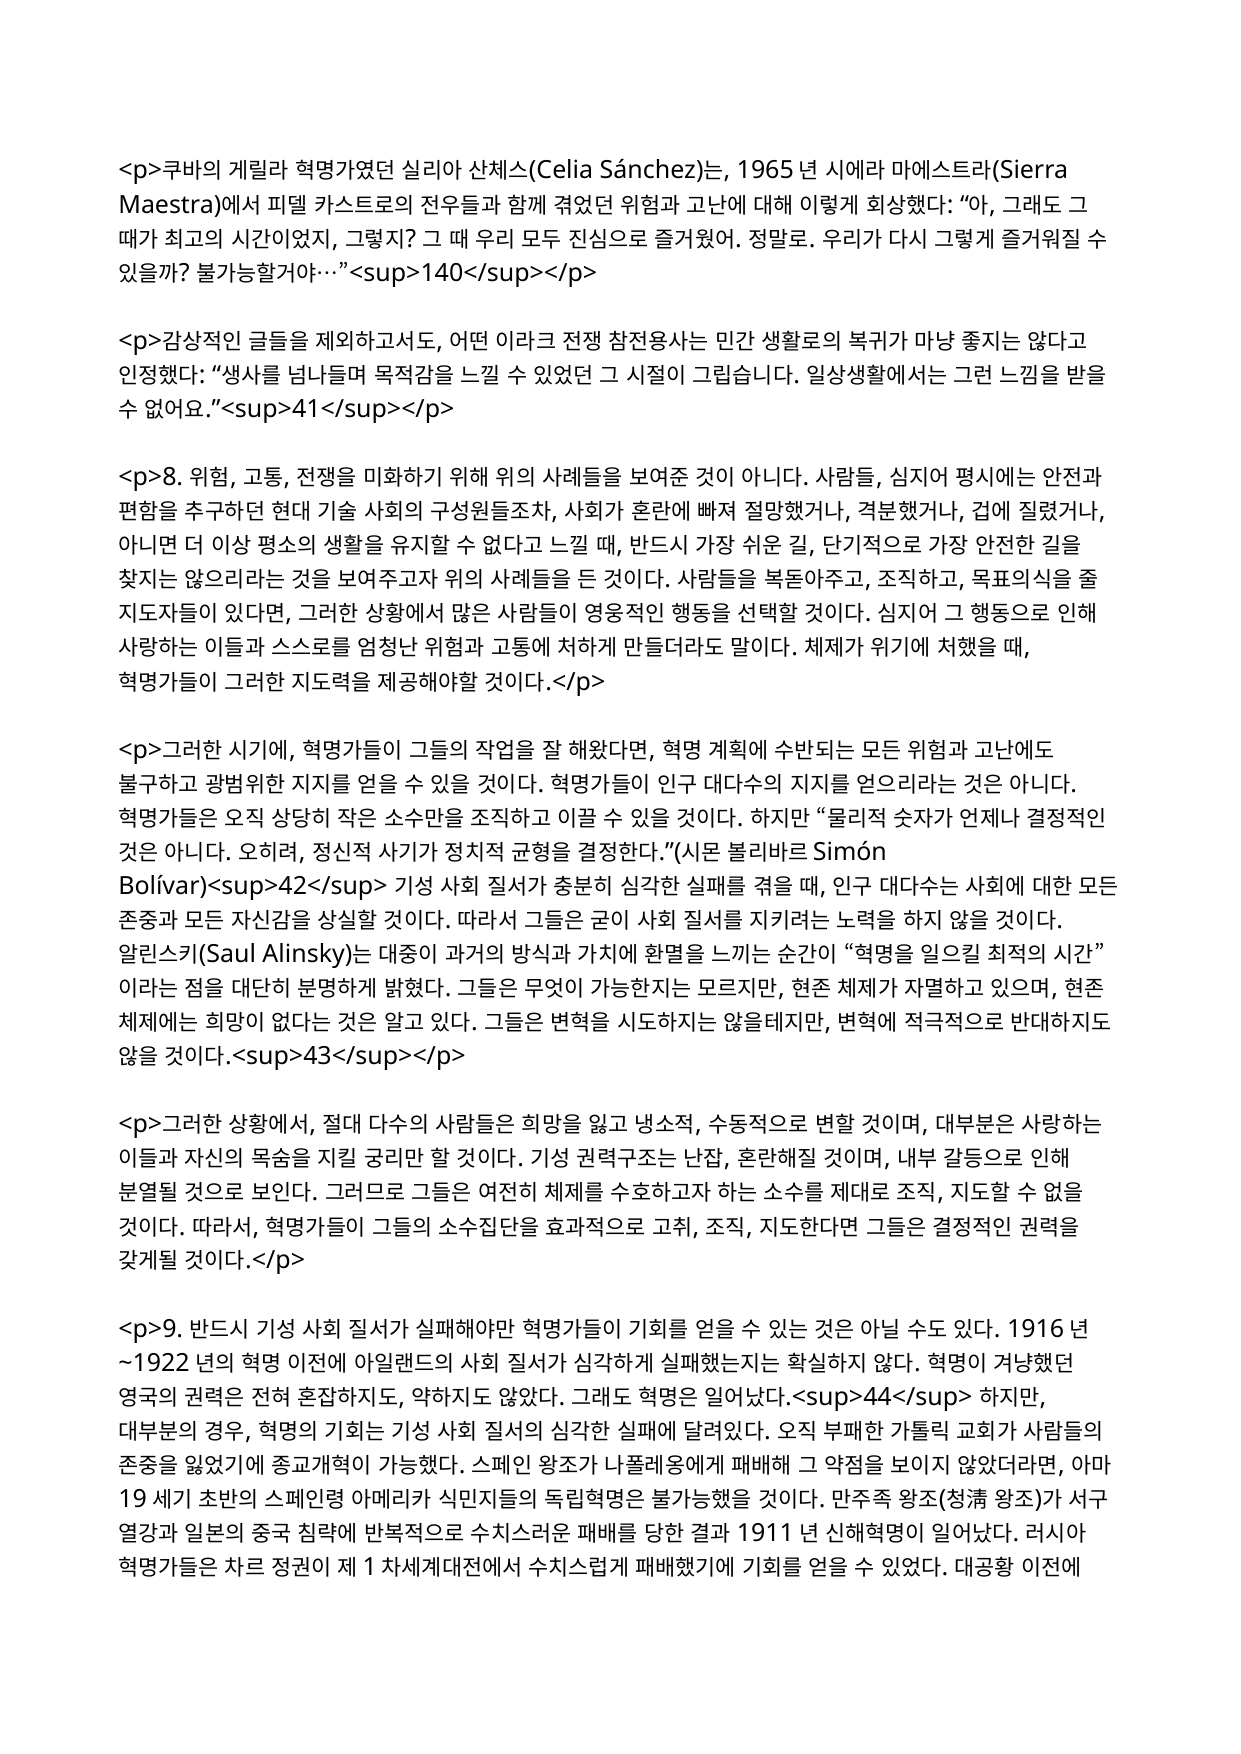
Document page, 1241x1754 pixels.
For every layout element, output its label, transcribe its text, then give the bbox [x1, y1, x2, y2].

text <p>8. 위험, 고통, 전쟁을 미화하기 위해 위의 사례들을 보여준 것이 아니다. 사람들, 심지어 평시에는 안전과 편함을 추구하던 현대 기술 사회의 구성원들조차, 사회가 혼란에 빠져 절망했거나, 격분했거나, 겁에 질렸거나, 아니면 더 이상 평소의 생활을 유지할 수 없다고 느낄 때, 반드시 가장 쉬운 길, 단기적으로 가장 안전한 길을 찾지는 않으리라는 것을 보여주고자 위의 사례들을 든 것이다. 사람들을 복돋아주고, 조직하고, 목표의식을 줄 지도자들이 있다면, 그러한 상황에서 많은 사람들이 영웅적인 행동을 선택할 것이다. 심지어 그 행동으로 인해 사랑하는 이들과 스스로를 엄청난 위험과 고통에 처하게 만들더라도 말이다. 체제가 위기에 처했을 때, 혁명가들이 그러한 지도력을 제공해야할 것이다.</p> [118, 459, 1122, 697]
text <p>그러한 시기에, 혁명가들이 그들의 작업을 잘 해왔다면, 혁명 계획에 수반되는 모든 위험과 고난에도 불구하고 광범위한 지지를 얻을 수 있을 것이다. 혁명가들이 인구 대다수의 지지를 얻으리라는 것은 아니다. 혁명가들은 오직 상당히 작은 소수만을 조직하고 이끌 수 있을 것이다. 하지만 “물리적 숫자가 언제나 결정적인 것은 아니다. 오히려, 정신적 사기가 정치적 균형을 결정한다.”(시몬 볼리바르Simón Bolívar)<sup>42</sup> 기성 사회 질서가 충분히 심각한 실패를 겪을 때, 인구 대다수는 사회에 대한 모든 존중과 모든 자신감을 상실할 것이다. 따라서 그들은 굳이 사회 질서를 지키려는 노력을 하지 않을 것이다. 알린스키(Saul Alinsky)는 대중이 과거의 방식과 가치에 환멸을 느끼는 순간이 “혁명을 일으킬 최적의 시간”이라는 점을 대단히 분명하게 밝혔다. 그들은 무엇이 가능한지는 모르지만, 현존 체제가 자멸하고 있으며, 현존 체제에는 희망이 없다는 것은 알고 있다. 그들은 변혁을 시도하지는 않을테지만, 변혁에 적극적으로 반대하지도 않을 것이다.<sup>43</sup></p> [118, 731, 1122, 1072]
text <p>쿠바의 게릴라 혁명가였던 실리아 산체스(Celia Sánchez)는, 1965년 시에라 마에스트라(Sierra Maestra)에서 피델 카스트로의 전우들과 함께 겪었던 위험과 고난에 대해 이렇게 회상했다: “아, 그래도 그 때가 최고의 시간이었지, 그렇지? 그 때 우리 모두 진심으로 즐거웠어. 정말로. 우리가 다시 그렇게 즐거워질 수 있을까? 불가능할거야…”<sup>140</sup></p> [118, 152, 1122, 288]
text <p>그러한 상황에서, 절대 다수의 사람들은 희망을 잃고 냉소적, 수동적으로 변할 것이며, 대부분은 사랑하는 이들과 자신의 목숨을 지킬 궁리만 할 것이다. 기성 권력구조는 난잡, 혼란해질 것이며, 내부 갈등으로 인해 분열될 것으로 보인다. 그러므로 그들은 여전히 체제를 수호하고자 하는 소수를 제대로 조직, 지도할 수 없을 것이다. 따라서, 혁명가들이 그들의 소수집단을 효과적으로 고취, 조직, 지도한다면 그들은 결정적인 권력을 갖게될 것이다.</p> [118, 1106, 1122, 1276]
text <p>9. 반드시 기성 사회 질서가 실패해야만 혁명가들이 기회를 얻을 수 있는 것은 아닐 수도 있다. 1916년~1922년의 혁명 이전에 아일랜드의 사회 질서가 심각하게 실패했는지는 확실하지 않다. 혁명이 겨냥했던 영국의 권력은 전혀 혼잡하지도, 약하지도 않았다. 그래도 혁명은 일어났다.<sup>44</sup> 하지만, 대부분의 경우, 혁명의 기회는 기성 사회 질서의 심각한 실패에 달려있다. 오직 부패한 가톨릭 교회가 사람들의 존중을 잃었기에 종교개혁이 가능했다. 스페인 왕조가 나폴레옹에게 패배해 그 약점을 보이지 않았더라면, 아마 19세기 초반의 스페인령 아메리카 식민지들의 독립혁명은 불가능했을 것이다. 만주족 왕조(청淸 왕조)가 서구 열강과 일본의 중국 침략에 반복적으로 수치스러운 패배를 당한 결과 1911년 신해혁명이 일어났다. 러시아 혁명가들은 차르 정권이 제1차세계대전에서 수치스럽게 패배했기에 기회를 얻을 수 있었다. 대공황 이전에 [118, 1310, 1122, 1583]
text <p>감상적인 글들을 제외하고서도, 어떤 이라크 전쟁 참전용사는 민간 생활로의 복귀가 마냥 좋지는 않다고 인정했다: “생사를 넘나들며 목적감을 느낄 수 있었던 그 시절이 그립습니다. 일상생활에서는 그런 느낌을 받을 수 없어요.”<sup>41</sup></p> [118, 322, 1122, 425]
